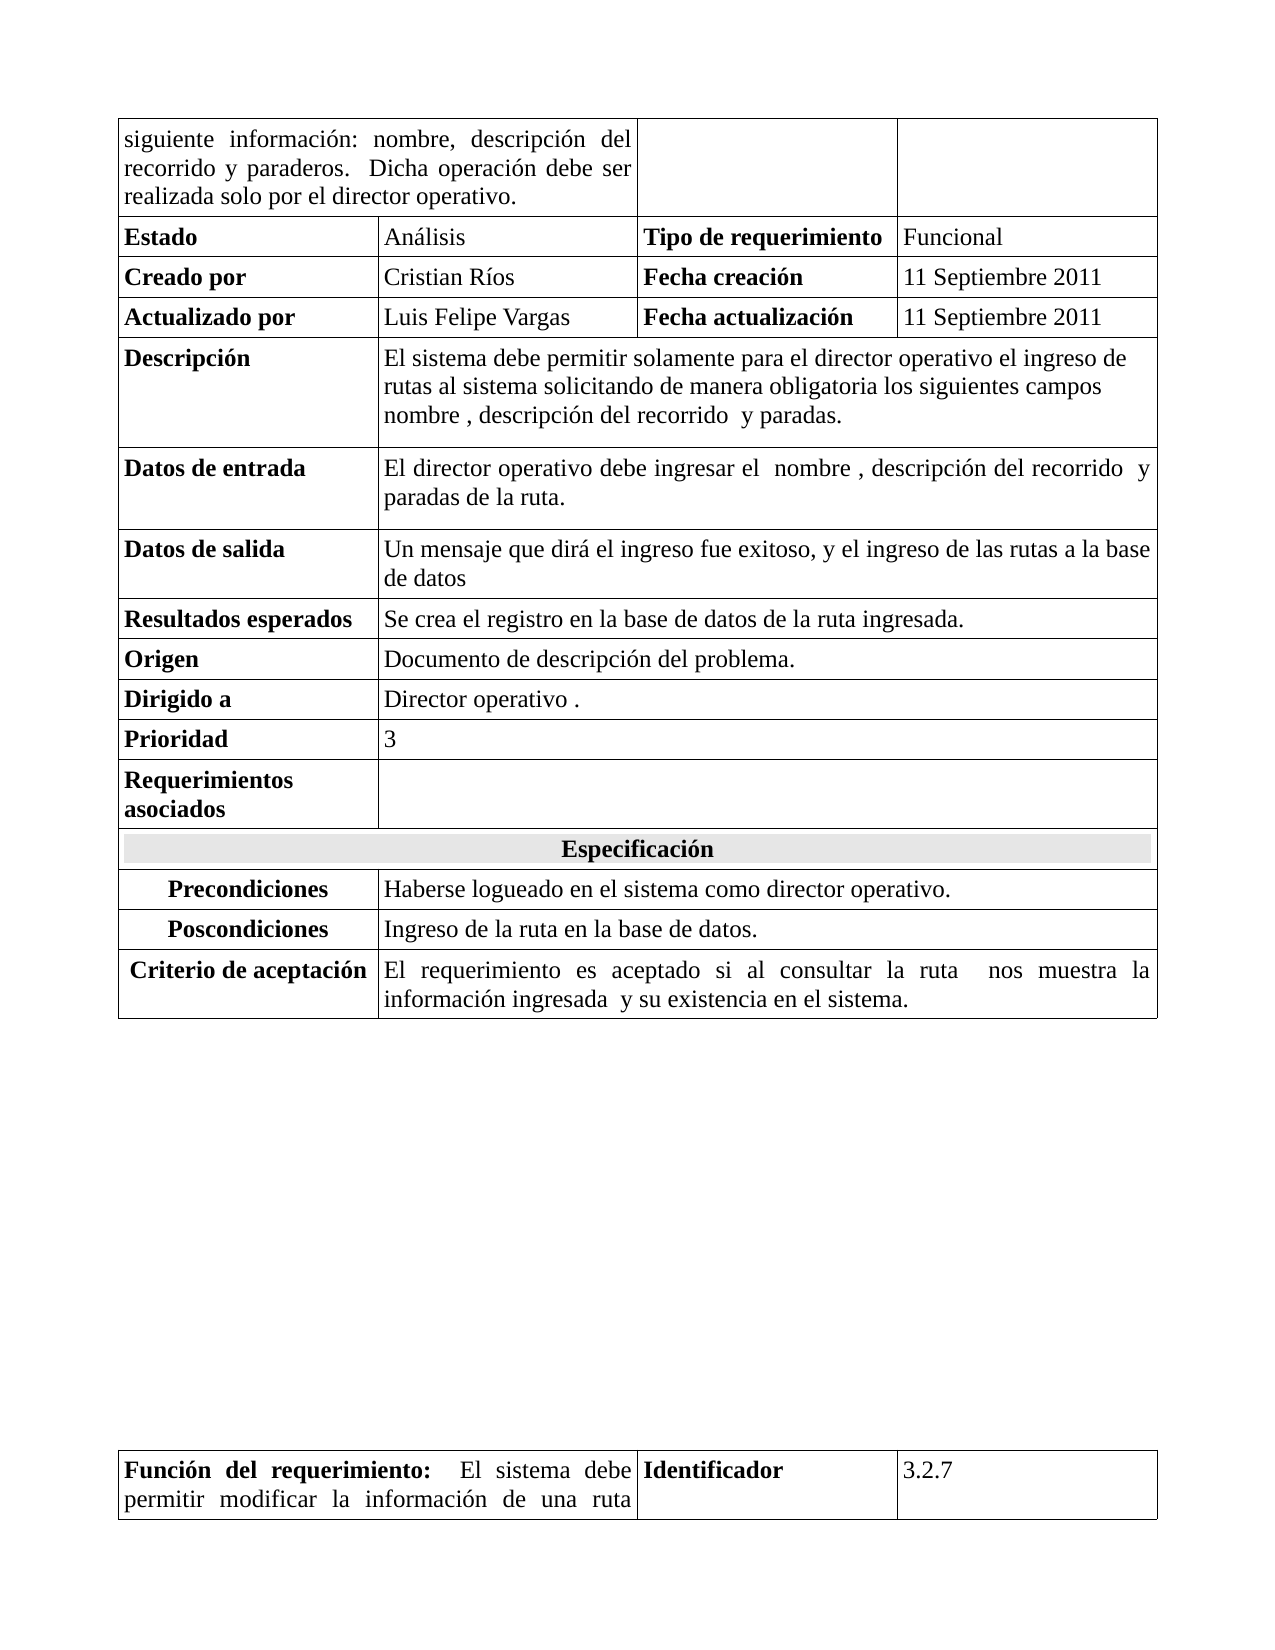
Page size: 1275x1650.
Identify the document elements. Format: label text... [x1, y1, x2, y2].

table_cell Prioridad [119, 720, 378, 759]
table_header [898, 119, 1157, 216]
table_cell Documento de descripción del problema. [379, 639, 1157, 678]
table_cell 3 [379, 720, 1157, 759]
table_header 3.2.7 [898, 1451, 1157, 1518]
table_cell Requerimientos asociados [119, 760, 378, 828]
table_cell Director operativo . [379, 680, 1157, 719]
table_cell Cristian Ríos [379, 257, 637, 297]
table_header Identificador [638, 1451, 897, 1518]
table_cell 11 Septiembre 2011 [898, 298, 1157, 337]
table_cell Fecha actualización [638, 298, 897, 337]
table_cell [379, 760, 1157, 828]
table_cell Resultados esperados [119, 599, 378, 638]
table_cell Datos de entrada [119, 448, 378, 529]
table_cell El sistema debe permitir solamente para el director operativo el ingreso de rutas al sistema solicitando de manera obligatoria los siguientes campos nombre , descripción del recorrido y paradas. [379, 338, 1157, 447]
table_cell Descripción [119, 338, 378, 447]
table_cell Análisis [379, 217, 637, 256]
table_header [638, 119, 897, 216]
table_cell Haberse logueado en el sistema como director operativo. [379, 870, 1157, 909]
table_cell Poscondiciones [119, 910, 378, 949]
table_cell Luis Felipe Vargas [379, 298, 637, 337]
table_cell Creado por [119, 257, 378, 297]
table_header Función del requerimiento: El sistema debe permitir modificar la información de una ruta [119, 1451, 637, 1518]
table_cell Ingreso de la ruta en la base de datos. [379, 910, 1157, 949]
table_cell Datos de salida [119, 530, 378, 598]
table_cell Se crea el registro en la base de datos de la ruta ingresada. [379, 599, 1157, 638]
table_cell Actualizado por [119, 298, 378, 337]
table_header siguiente información: nombre, descripción del recorrido y paraderos. Dicha operación debe ser realizada solo por el director operativo. [119, 119, 637, 216]
table_cell Un mensaje que dirá el ingreso fue exitoso, y el ingreso de las rutas a la base de datos [379, 530, 1157, 598]
table_cell El requerimiento es aceptado si al consultar la ruta nos muestra la información ingresada y su existencia en el sistema. [379, 950, 1157, 1018]
table_cell Tipo de requerimiento [638, 217, 897, 256]
table_cell Estado [119, 217, 378, 256]
table_cell Origen [119, 639, 378, 678]
table_cell Funcional [898, 217, 1157, 256]
table_cell 11 Septiembre 2011 [898, 257, 1157, 297]
table_cell Dirigido a [119, 680, 378, 719]
table_cell Fecha creación [638, 257, 897, 297]
table_cell Precondiciones [119, 870, 378, 909]
table_cell Especificación [119, 829, 1157, 868]
table_cell Criterio de aceptación [119, 950, 378, 1018]
table_cell El director operativo debe ingresar el nombre , descripción del recorrido y paradas de la ruta. [379, 448, 1157, 529]
